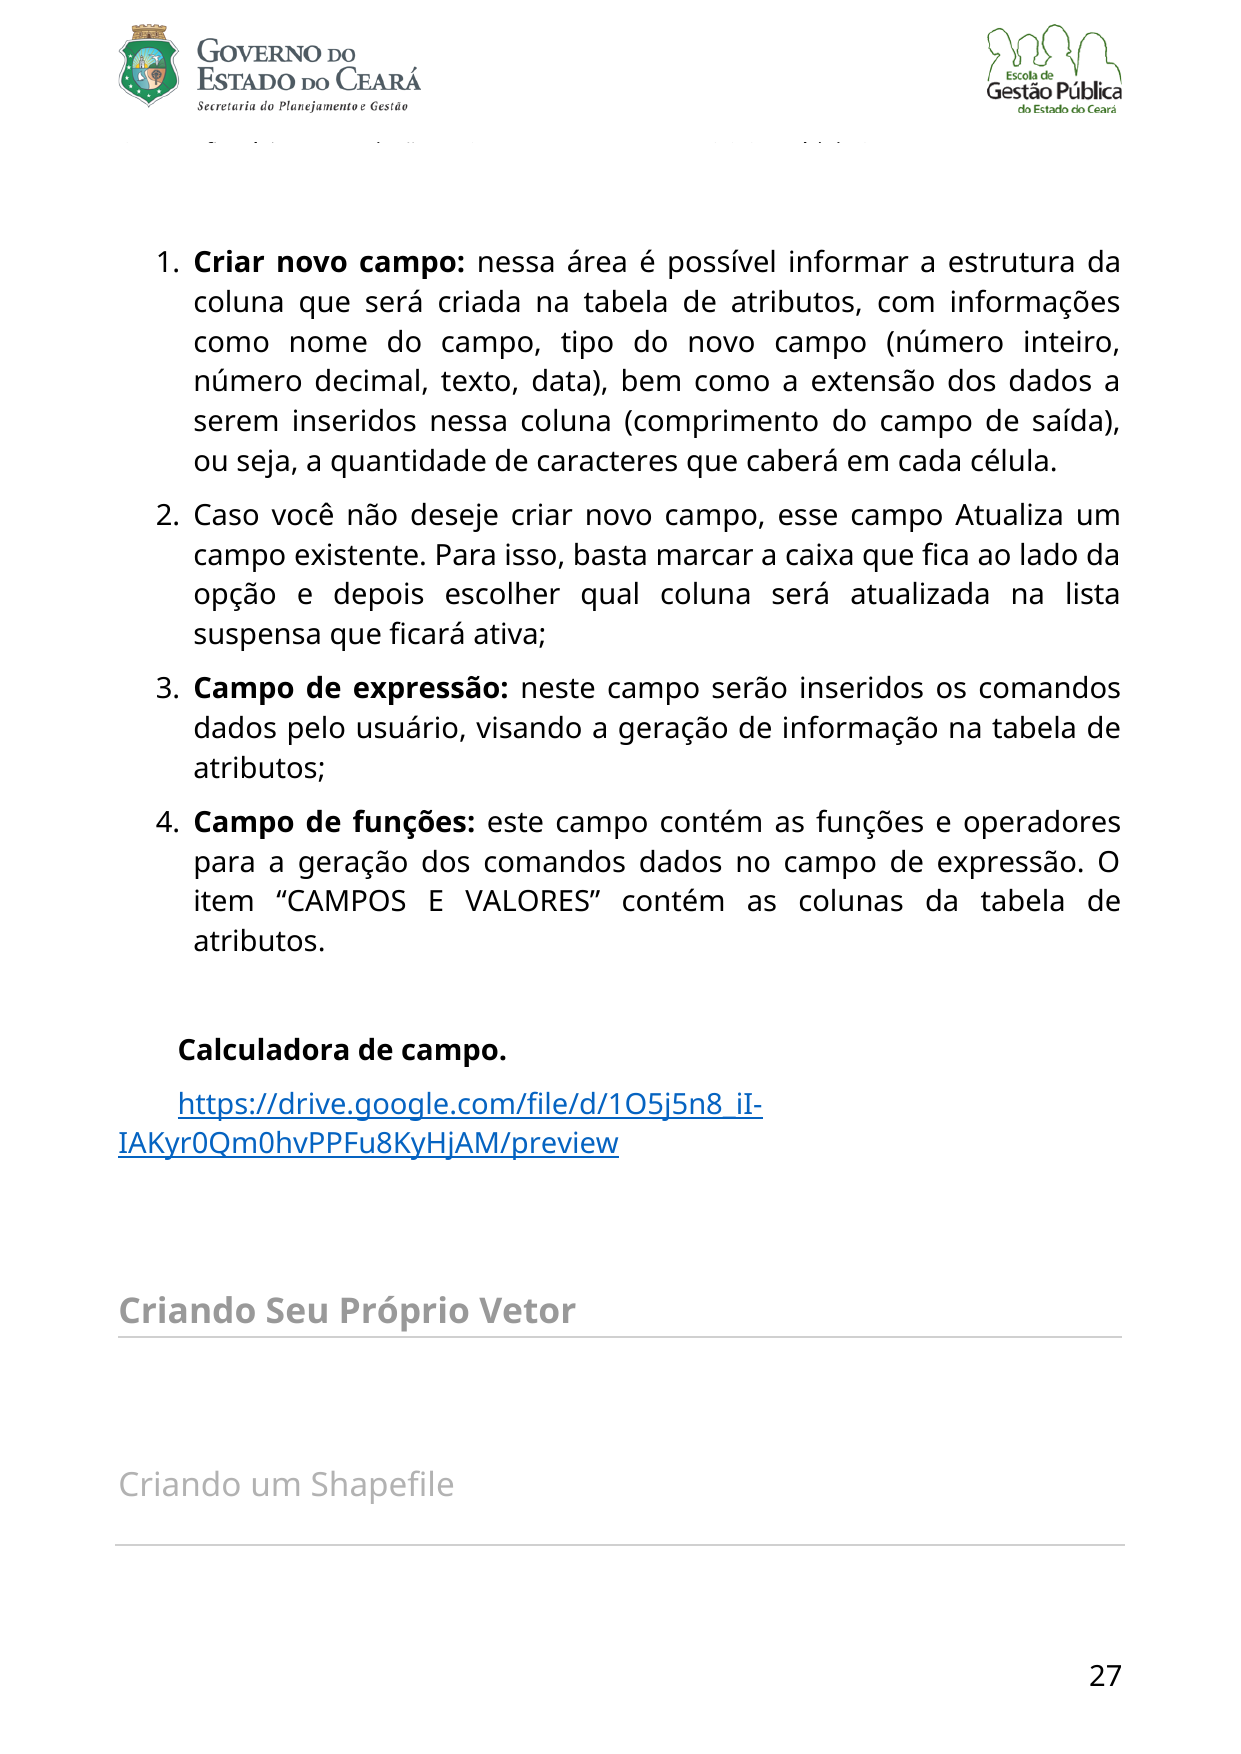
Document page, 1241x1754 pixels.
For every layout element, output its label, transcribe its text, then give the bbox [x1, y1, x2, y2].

subtitle Criando um Shapefile [115, 1448, 1125, 1544]
picture [118, 24, 1122, 113]
text https://drive.google.com/file/d/1O5j5n8_iI-IAKyr0Qm0hvPPFu8KyHjAM/preview [118, 1083, 1122, 1162]
list Campo de funções: este campo contém as funções e operadores para a geração dos comandos dados no campo de expressão. O item “CAMPOS E VALORES” contém as colunas da tabela de atributos. [156, 801, 1122, 960]
subtitle Criando Seu Próprio Vetor [118, 1286, 1122, 1336]
list Criar novo campo: nessa área é possível informar a estrutura da coluna que será criada na tabela de atributos, com informações como nome do campo, tipo do novo campo (número inteiro, número decimal, texto, data), bem como a extensão dos dados a serem inseridos nessa coluna (comprimento do campo de saída), ou seja, a quantidade de caracteres que caberá em cada célula. [156, 242, 1122, 480]
list Caso você não deseje criar novo campo, esse campo Atualiza um campo existente. Para isso, basta marcar a caixa que fica ao lado da opção e depois escolher qual coluna será atualizada na lista suspensa que ficará ativa; [156, 494, 1122, 653]
text Calculadora de campo. [118, 1029, 1122, 1068]
list Campo de expressão: neste campo serão inseridos os comandos dados pelo usuário, visando a geração de informação na tabela de atributos; [156, 668, 1122, 787]
